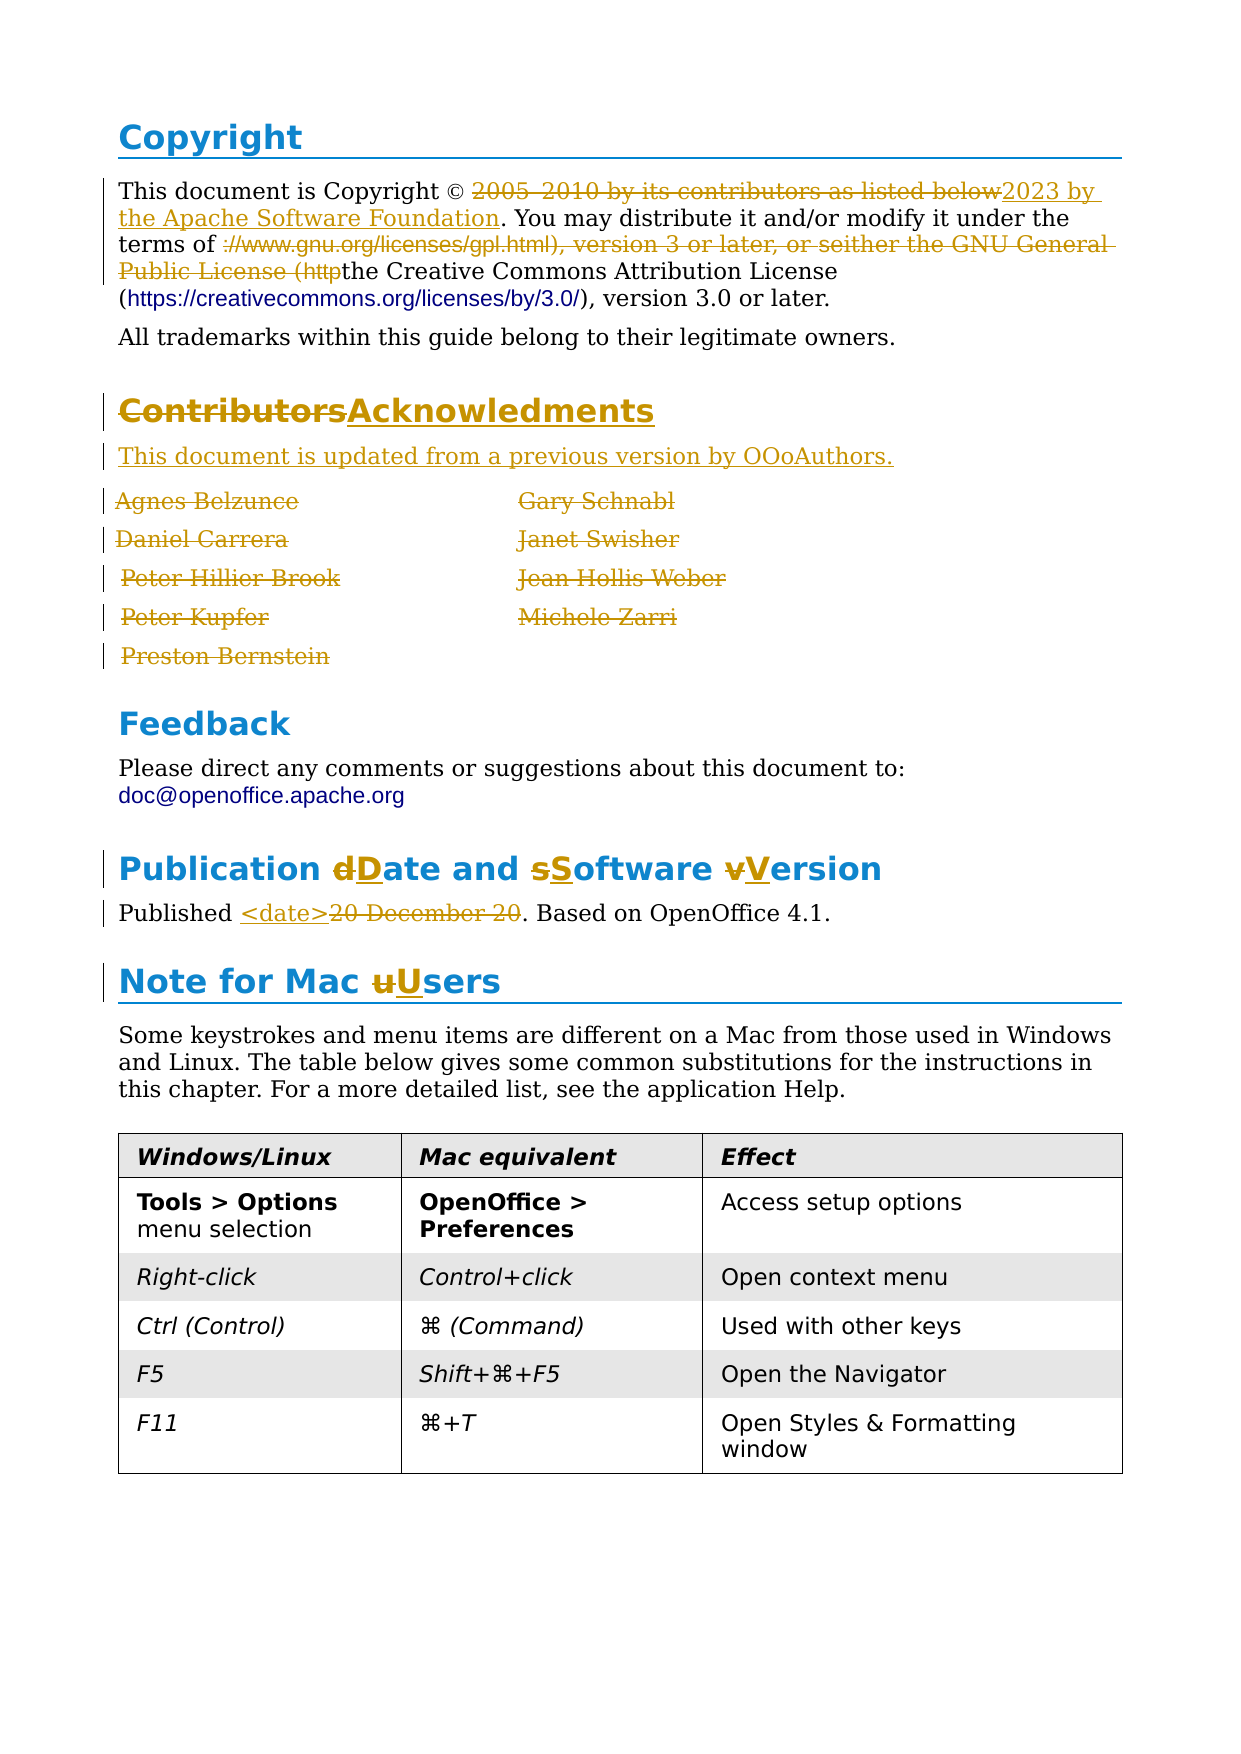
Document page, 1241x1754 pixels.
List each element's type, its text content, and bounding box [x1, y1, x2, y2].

table_cell Access setup options [703, 1178, 1122, 1252]
text Published <date>. Based on OpenOffice 4.1. [118, 900, 1122, 927]
table_cell Open context menu [703, 1253, 1122, 1301]
table_header Mac equivalent [402, 1134, 702, 1177]
table_cell Tools > Options menu selection [119, 1178, 401, 1252]
table_cell F11 [119, 1398, 401, 1473]
table_cell [512, 598, 1121, 637]
table_cell z (Command) [402, 1301, 702, 1349]
table_cell [115, 560, 512, 598]
table_cell F5 [119, 1350, 401, 1398]
table_header Windows/Linux [119, 1134, 401, 1177]
text Feedback [118, 705, 1122, 743]
subtitle Copyright [118, 118, 1122, 157]
table_cell Used with other keys [703, 1301, 1122, 1349]
table_cell Shift+z+F5 [402, 1350, 702, 1398]
table_cell Open the Navigator [703, 1350, 1122, 1398]
subtitle Note for Mac Users [118, 963, 1122, 1002]
text Please direct any comments or suggestions about this document to: doc@openoffice.apache.org [118, 755, 1122, 808]
table_cell [121, 532, 129, 541]
text Acknowledments [118, 393, 1122, 431]
table_cell OpenOffice > Preferences [402, 1178, 702, 1252]
table_cell [115, 521, 512, 559]
table_cell [512, 637, 1121, 676]
text This document is updated from a previous version by OOoAuthors. [118, 443, 1122, 469]
table_cell [512, 560, 1121, 598]
table_header [512, 482, 1121, 521]
table_cell Right-click [119, 1253, 401, 1301]
table_header [115, 482, 512, 521]
table_cell z+T [402, 1398, 702, 1473]
table_cell [115, 598, 512, 637]
text All trademarks within this guide belong to their legitimate owners. [118, 324, 1122, 351]
text This document is Copyright © 2023 by the Apache Software Foundation. You may distribute it and/or modify it under the terms of the Creative Commons Attribution License (https://creativecommons.org/licenses/by/3.0/), version 3.0 or later. [118, 178, 1122, 312]
text Publication Date and Software Version [118, 850, 1122, 887]
text Some keystrokes and menu items are different on a Mac from those used in Windows and Linux. The table below gives some common substitutions for the instructions in this chapter. For a more detailed list, see the application Help. [118, 1022, 1122, 1102]
table_cell Ctrl (Control) [119, 1301, 401, 1349]
table_cell Control+click [402, 1253, 702, 1301]
table_cell Open Styles & Formatting window [703, 1398, 1122, 1473]
table_header Effect [703, 1134, 1122, 1177]
table_cell [512, 521, 1121, 559]
table_cell [115, 637, 512, 676]
